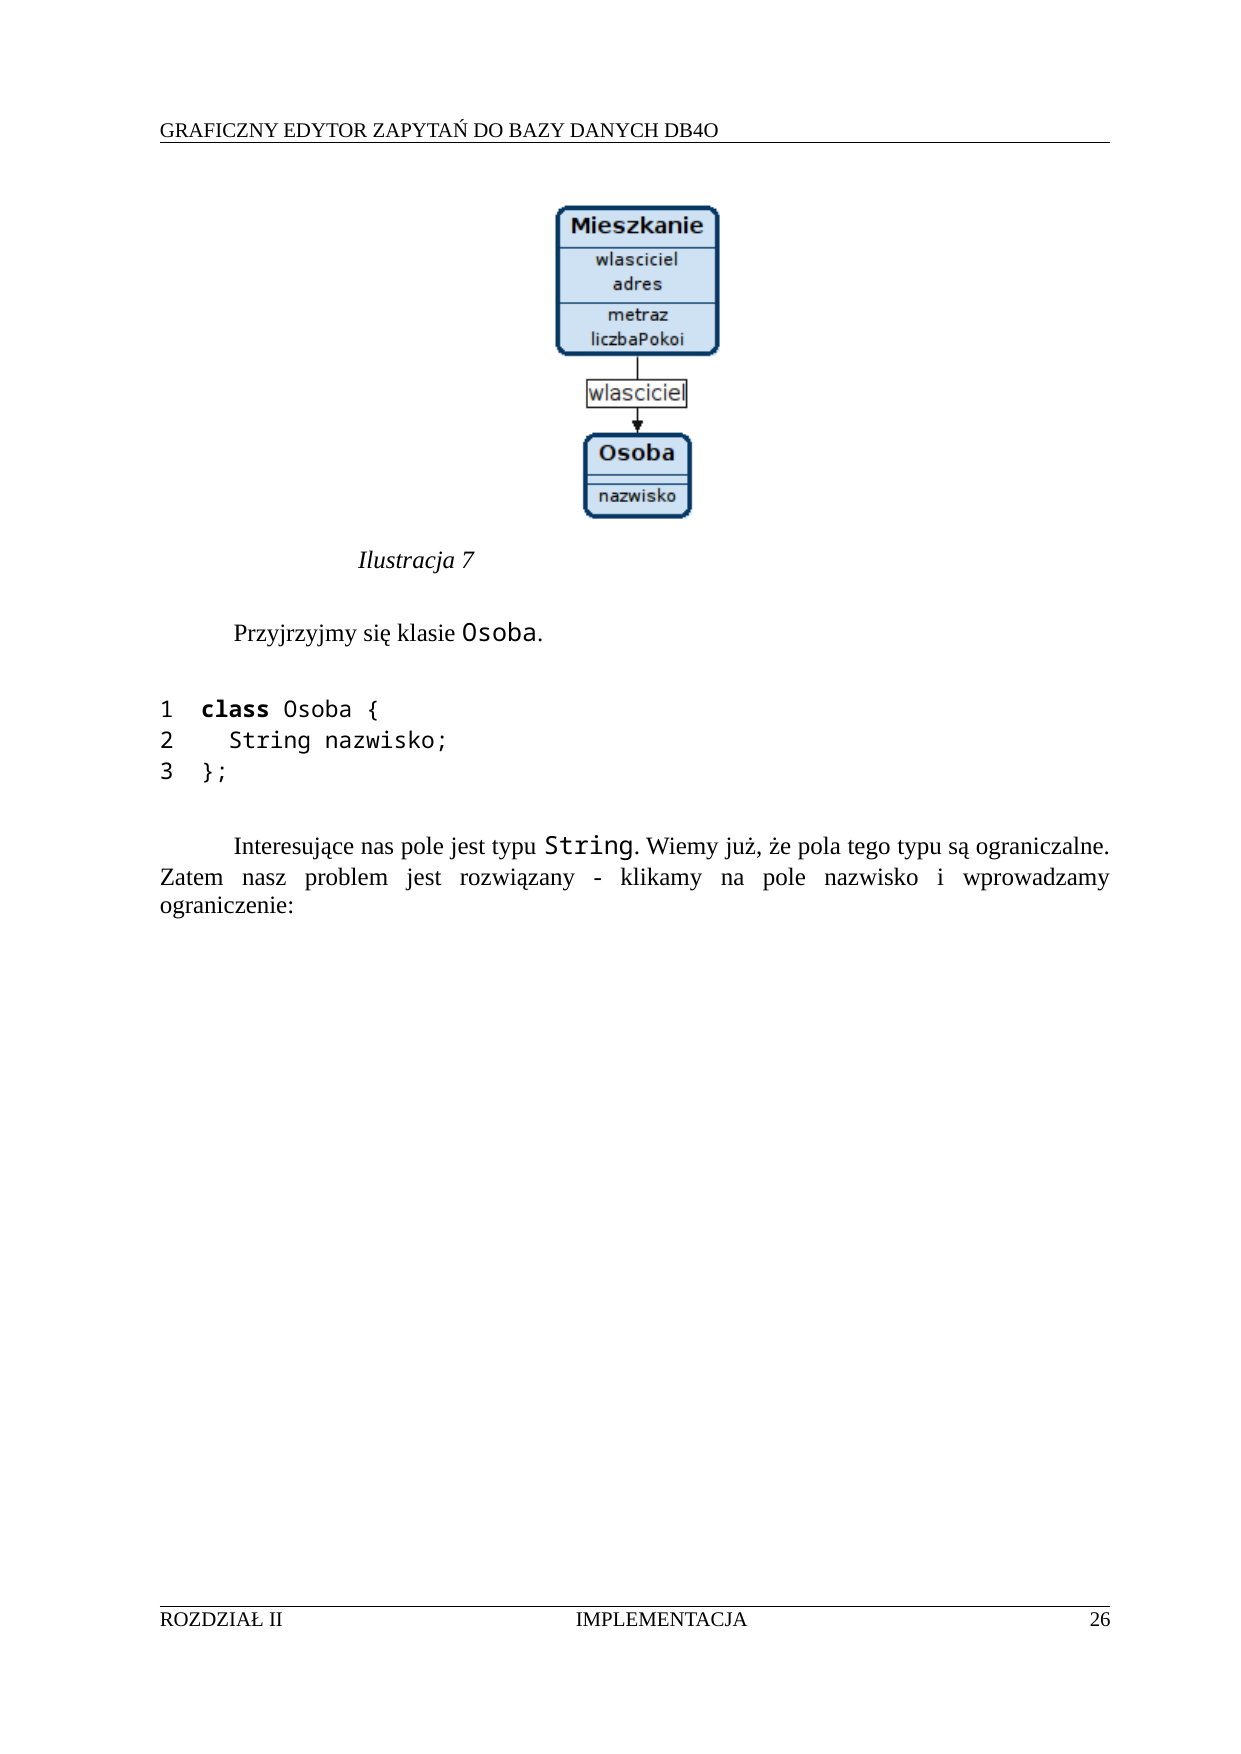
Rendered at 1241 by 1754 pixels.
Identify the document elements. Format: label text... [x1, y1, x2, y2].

text 2 String nazwisko; [159, 724, 1110, 755]
text Przyjrzyjmy się klasie Osoba. [159, 615, 1110, 649]
text 3 }; [159, 755, 1110, 786]
text 1 class Osoba { [159, 693, 1110, 724]
text Ilustracja 7 [358, 545, 912, 573]
text Interesujące nas pole jest typu String. Wiemy już, że pola tego typu są ograniczalne. Zatem nasz problem jest rozwiązany - klikamy na pole nazwisko i wprowadzamy ograniczenie: [159, 828, 1110, 919]
picture [358, 189, 913, 545]
